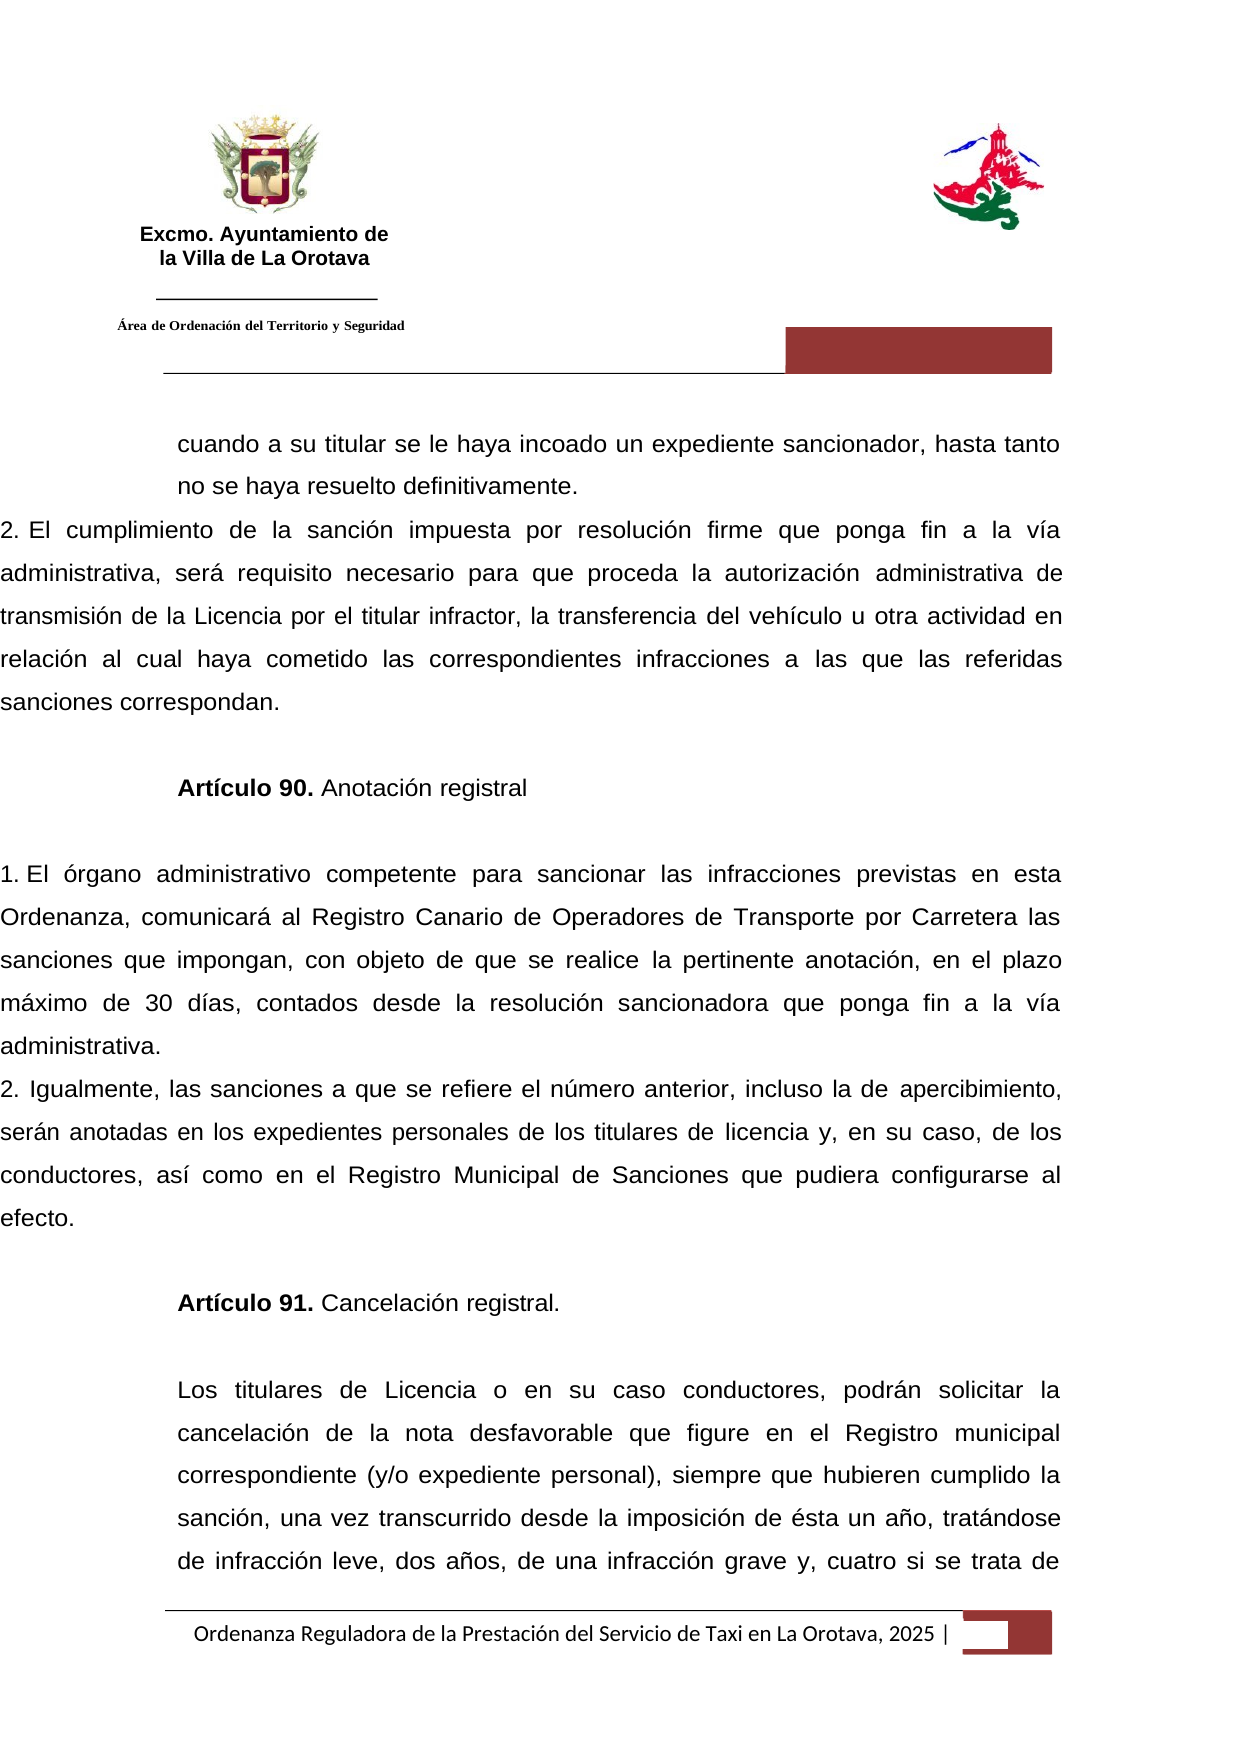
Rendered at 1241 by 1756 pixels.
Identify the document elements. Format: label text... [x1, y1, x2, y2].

list Igualmente, las sanciones a que se refiere el número anterior, incluso la de apercibimiento, serán anotadas en los expedientes personales de los titulares de licencia y, en su caso, de los conductores, así como en el Registro Municipal de Sanciones que pudiera configurarse al efecto. [0, 1075, 1062, 1232]
list El órgano administrativo competente para sancionar las infracciones previstas en esta Ordenanza, comunicará al Registro Canario de Operadores de Transporte por Carretera las sanciones que impongan, con objeto de que se realice la pertinente anotación, en el plazo máximo de 30 días, contados desde la resolución sancionadora que ponga fin a la vía administrativa. [0, 860, 1062, 1060]
text Los titulares de Licencia o en su caso conductores, podrán solicitar la cancelación de la nota desfavorable que figure en el Registro municipal correspondiente (y/o expediente personal), siempre que hubieren cumplido la sanción, una vez transcurrido desde la imposición de ésta un año, tratándose de infracción leve, dos años, de una infracción grave y, cuatro si se trata de [177, 1376, 1062, 1574]
text Artículo 91. Cancelación registral. [177, 1289, 1093, 1317]
list El cumplimiento de la sanción impuesta por resolución firme que ponga fin a la vía administrativa, será requisito necesario para que proceda la autorización administrativa de transmisión de la Licencia por el titular infractor, la transferencia del vehículo u otra actividad en relación al cual haya cometido las correspondientes infracciones a las que las referidas sanciones correspondan. [0, 516, 1063, 715]
text Artículo 90. Anotación registral [177, 773, 1093, 801]
text cuando a su titular se le haya incoado un expediente sancionador, hasta tanto no se haya resuelto definitivamente. [177, 429, 1061, 500]
